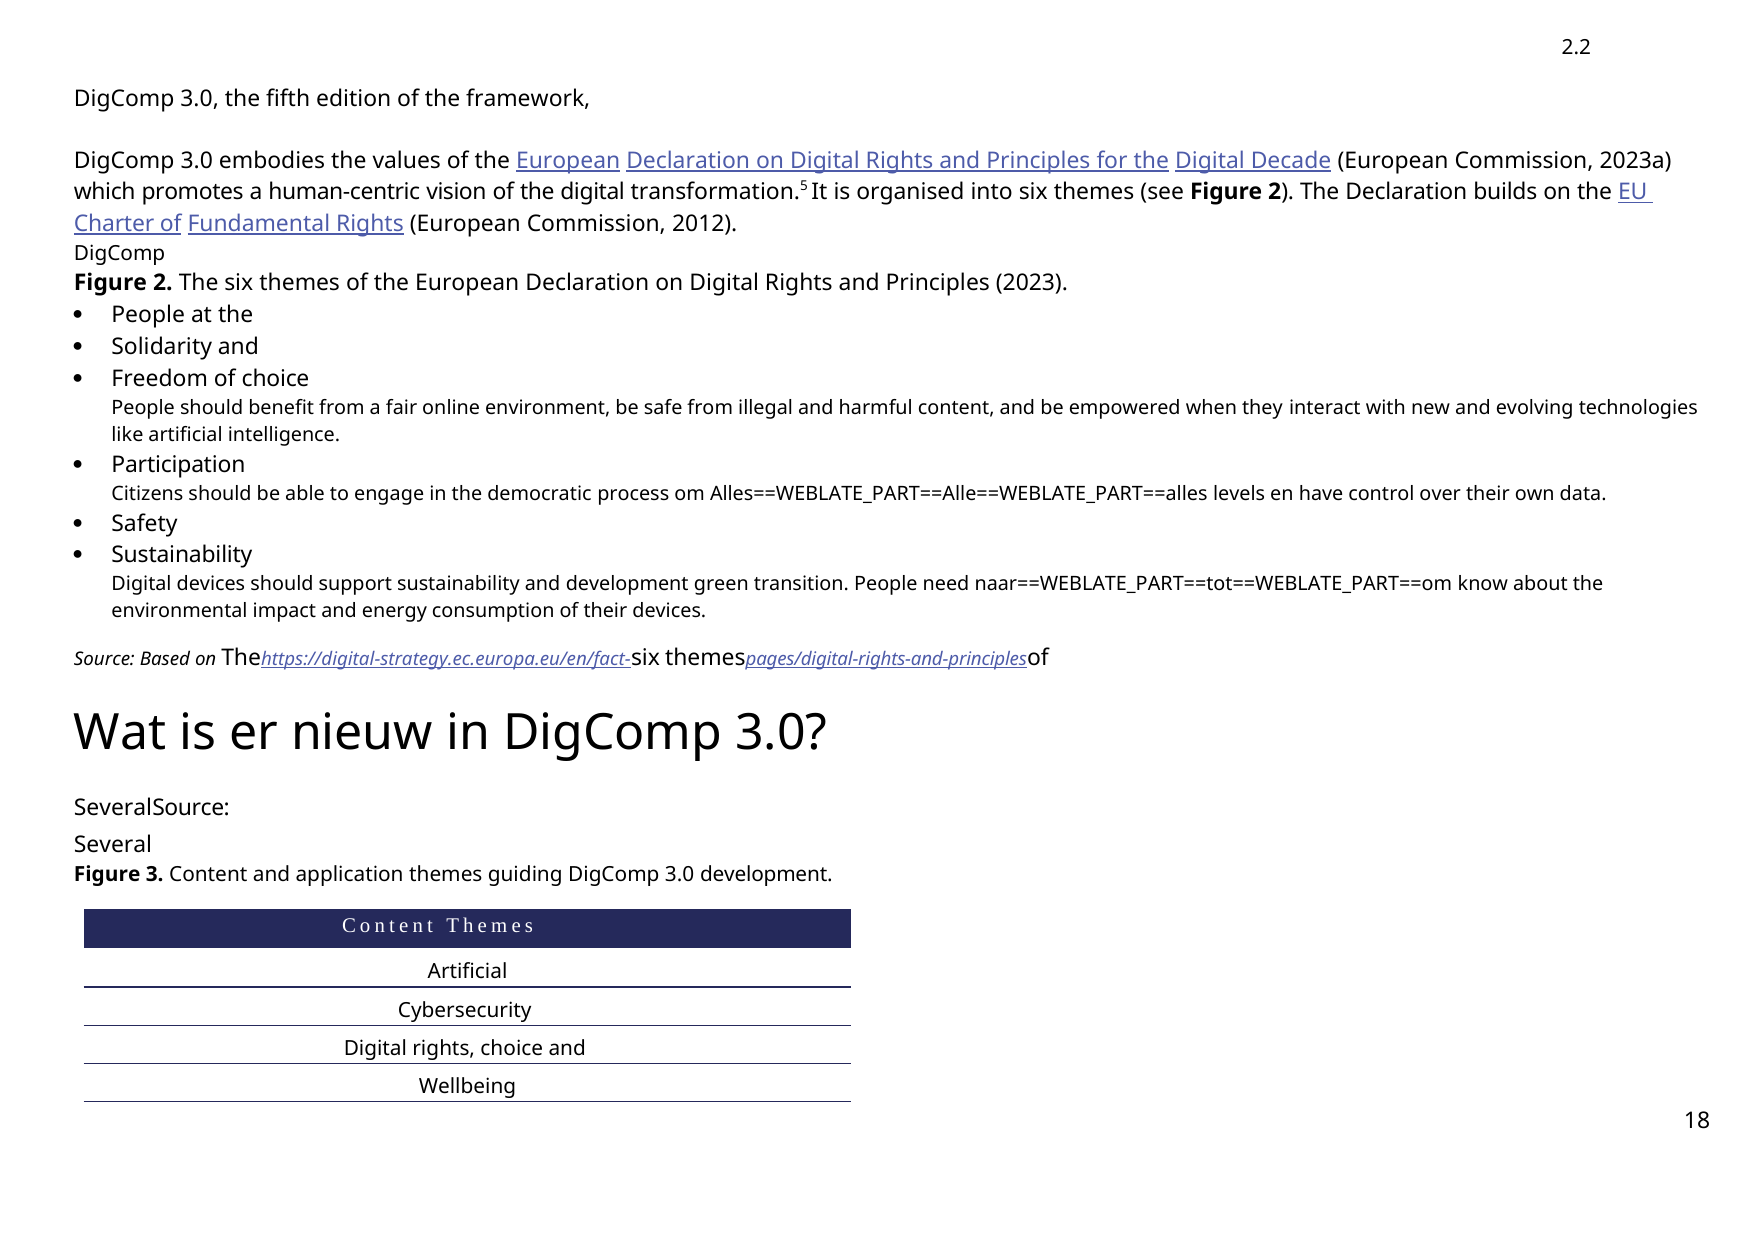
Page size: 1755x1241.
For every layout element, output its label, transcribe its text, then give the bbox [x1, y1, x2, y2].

list Participation Citizens should be able to engage in the democratic process om Alles==WEBLATE_PART==Alle==WEBLATE_PART==alles levels en have control over their own data. [74, 448, 1710, 506]
table_cell Artificial [84, 948, 851, 986]
text Figure 3. Content and application themes guiding DigComp 3.0 development. [74, 859, 1710, 887]
text DigComp 3.0 embodies the values of the European Declaration on Digital Rights and Principles for the Digital Decade (European Commission, 2023a) which promotes a human-centric vision of the digital transformation.5 It is organised into six themes (see Figure 2). The Declaration builds on the EU Charter of Fundamental Rights (European Commission, 2012). [74, 144, 1710, 238]
table_cell Digital rights, choice and [84, 1026, 851, 1063]
table_cell Cybersecurity [84, 988, 851, 1024]
text Source: Based on Thehttps://digital-strategy.ec.europa.eu/en/fact-six themespages/digital-rights-and-principlesof [74, 641, 1660, 672]
text Figure 2. The six themes of the European Declaration on Digital Rights and Principles (2023). [74, 266, 1710, 297]
list Safety [74, 507, 1710, 538]
text SeveralSource: [74, 791, 1710, 822]
text DigComp [74, 238, 1710, 266]
list People at the [74, 298, 1710, 329]
subtitle Wat is er nieuw in DigComp 3.0? [74, 696, 1710, 764]
list Solidarity and [74, 330, 1710, 361]
table_cell Wellbeing [84, 1064, 851, 1101]
text DigComp 3.0, the fifth edition of the framework, [74, 82, 1710, 113]
list Freedom of choice People should benefit from a fair online environment, be safe from illegal and harmful content, and be empowered when they interact with new and evolving technologies like artificial intelligence. [74, 362, 1710, 447]
list Sustainability Digital devices should support sustainability and development green transition. People need naar==WEBLATE_PART==tot==WEBLATE_PART==om know about the environmental impact and energy consumption of their devices. [74, 538, 1710, 624]
text Several [74, 827, 1710, 859]
table_header Content Themes [84, 909, 851, 948]
